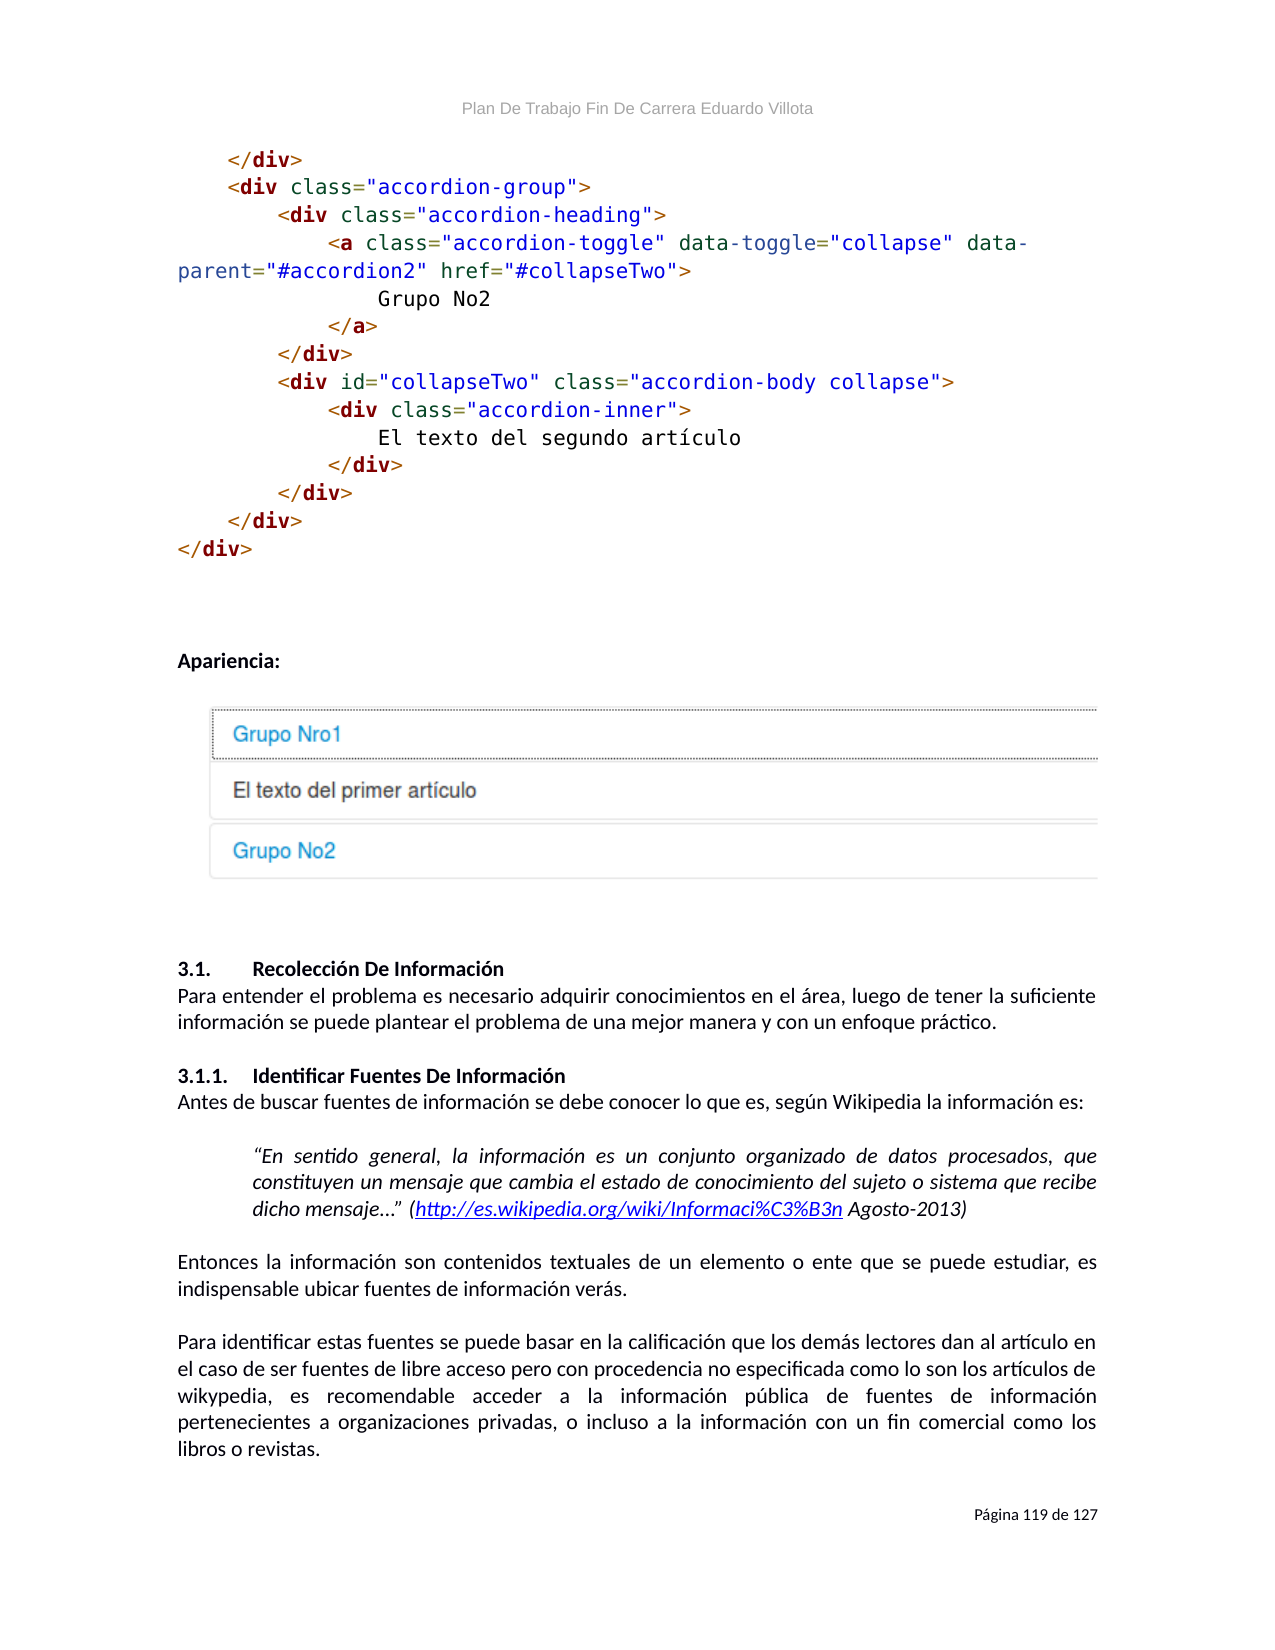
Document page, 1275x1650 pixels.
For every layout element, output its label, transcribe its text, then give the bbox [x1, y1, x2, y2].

text Antes de buscar fuentes de información se debe conocer lo que es, según Wikipedia la información es: [177, 1088, 1098, 1115]
text El texto del segundo artículo [177, 426, 1098, 450]
text <div class="accordion-heading"> [177, 203, 1098, 227]
text </div> [177, 509, 1098, 533]
text 3.1.1. Identificar Fuentes De Información [177, 1062, 1098, 1088]
text </div> [177, 537, 1098, 561]
text <a class="accordion-toggle" data-toggle="collapse" data-parent="#accordion2" href="#collapseTwo"> [177, 231, 1098, 283]
text </a> [177, 314, 1098, 339]
text <div id="collapseTwo" class="accordion-body collapse"> [177, 370, 1098, 394]
text Apariencia: [177, 648, 1098, 674]
text </div> [177, 481, 1098, 506]
text 3.1. Recolección De Información [177, 956, 1098, 982]
text </div> [177, 453, 1098, 478]
text Para entender el problema es necesario adquirir conocimientos en el área, luego de tener la suficiente información se puede plantear el problema de una mejor manera y con un enfoque práctico. [177, 982, 1098, 1035]
text <div class="accordion-group"> [177, 175, 1098, 200]
text <div class="accordion-inner"> [177, 398, 1098, 422]
text Para identificar estas fuentes se puede basar en la calificación que los demás lectores dan al artículo en el caso de ser fuentes de libre acceso pero con procedencia no especificada como lo son los artículos de wikypedia, es recomendable acceder a la información pública de fuentes de información pertenecientes a organizaciones privadas, o incluso a la información con un fin comercial como los libros o revistas. [177, 1328, 1098, 1462]
text </div> [177, 342, 1098, 367]
text </div> [177, 148, 1098, 172]
picture [177, 674, 1098, 956]
text “En sentido general, la información es un conjunto organizado de datos procesados, que constituyen un mensaje que cambia el estado de conocimiento del sujeto o sistema que recibe dicho mensaje...” (http://es.wikipedia.org/wiki/Informaci%C3%B3n Agosto-2013) [252, 1142, 1098, 1222]
text Grupo No2 [177, 287, 1098, 311]
text Entonces la información son contenidos textuales de un elemento o ente que se puede estudiar, es indispensable ubicar fuentes de información verás. [177, 1248, 1098, 1302]
